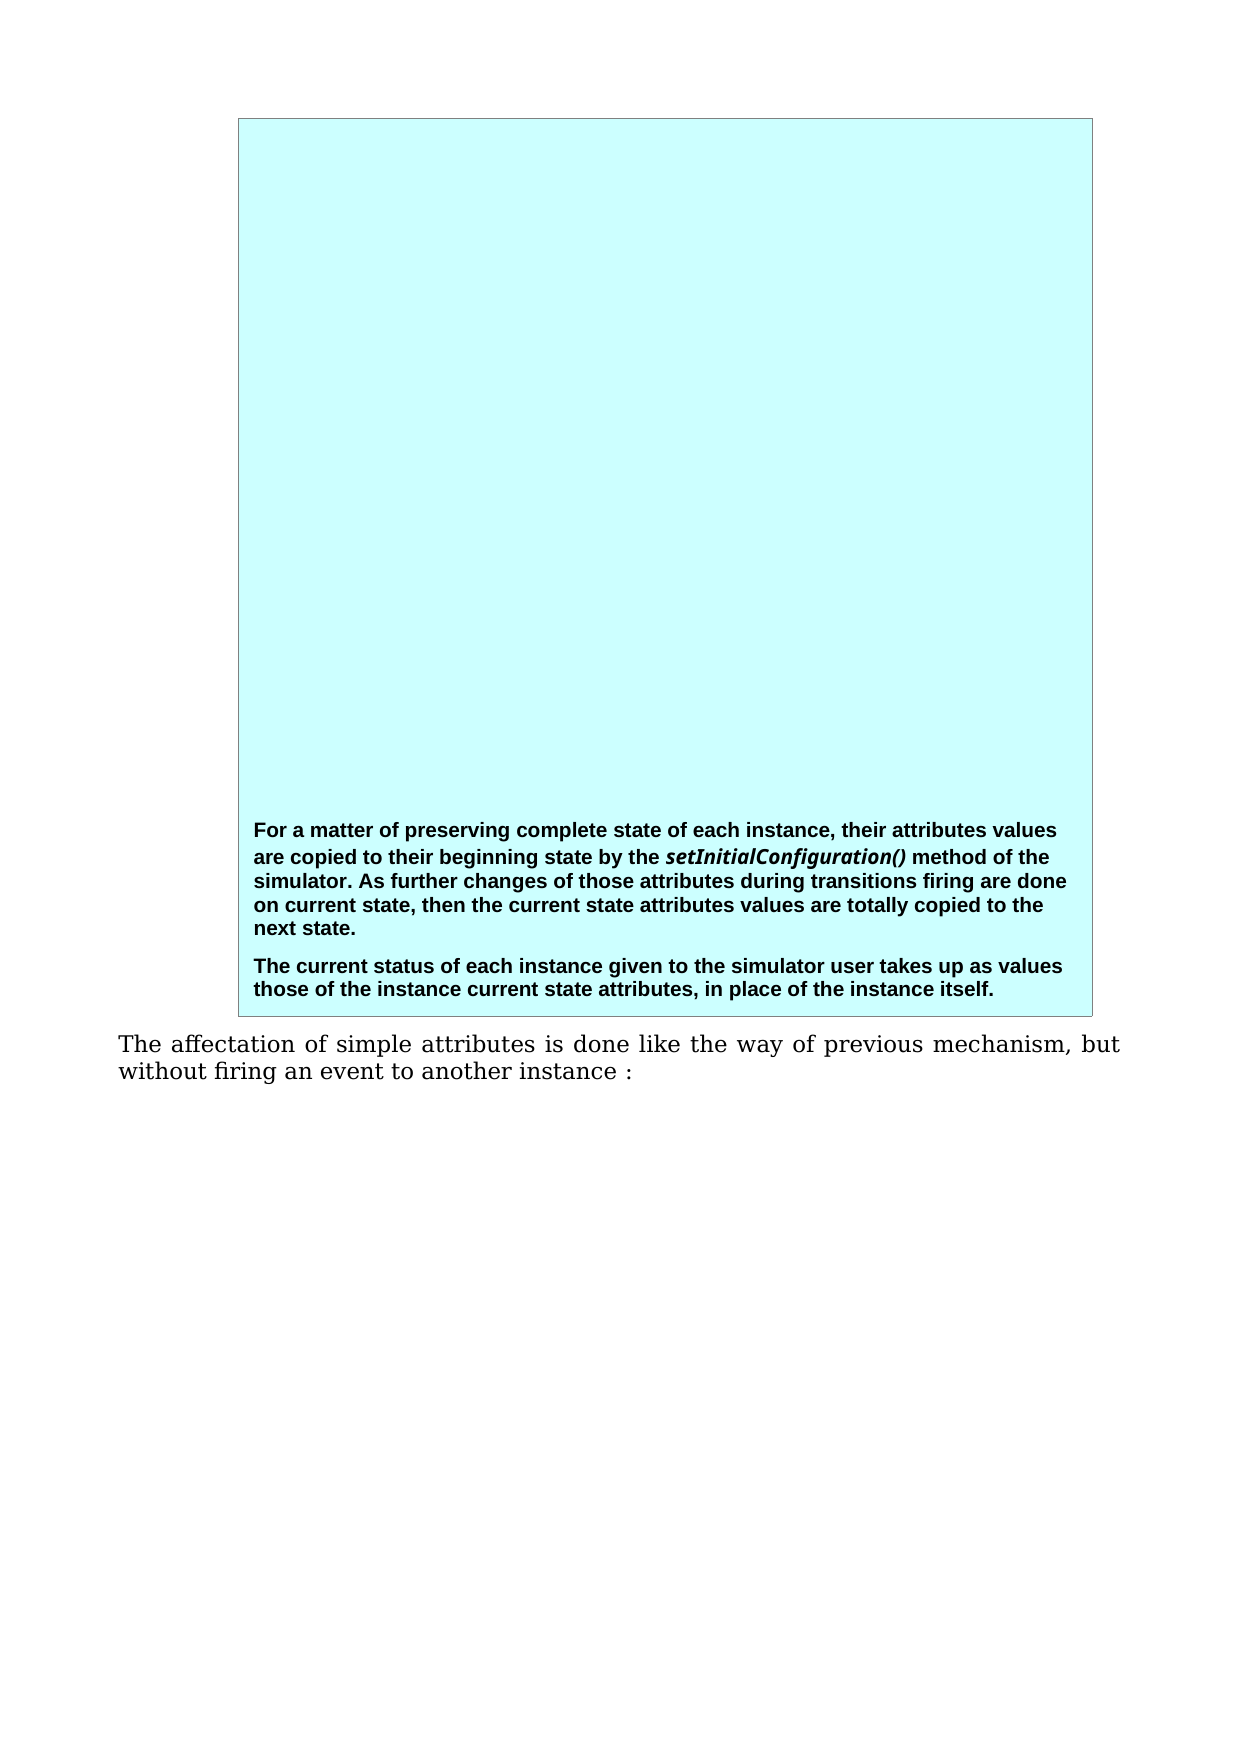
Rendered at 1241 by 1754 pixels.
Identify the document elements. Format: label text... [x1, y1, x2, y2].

text For a matter of preserving complete state of each instance, their attributes values are copied to their beginning state by the setInitialConfiguration() method of the simulator. As further changes of those attributes during transitions firing are done on current state, then the current state attributes values are totally copied to the next state. [239, 119, 1092, 939]
text The affectation of simple attributes is done like the way of previous mechanism, but without firing an event to another instance : [118, 1031, 1122, 1085]
text The current status of each instance given to the simulator user takes up as values those of the instance current state attributes, in place of the instance itself. [239, 939, 1092, 1016]
